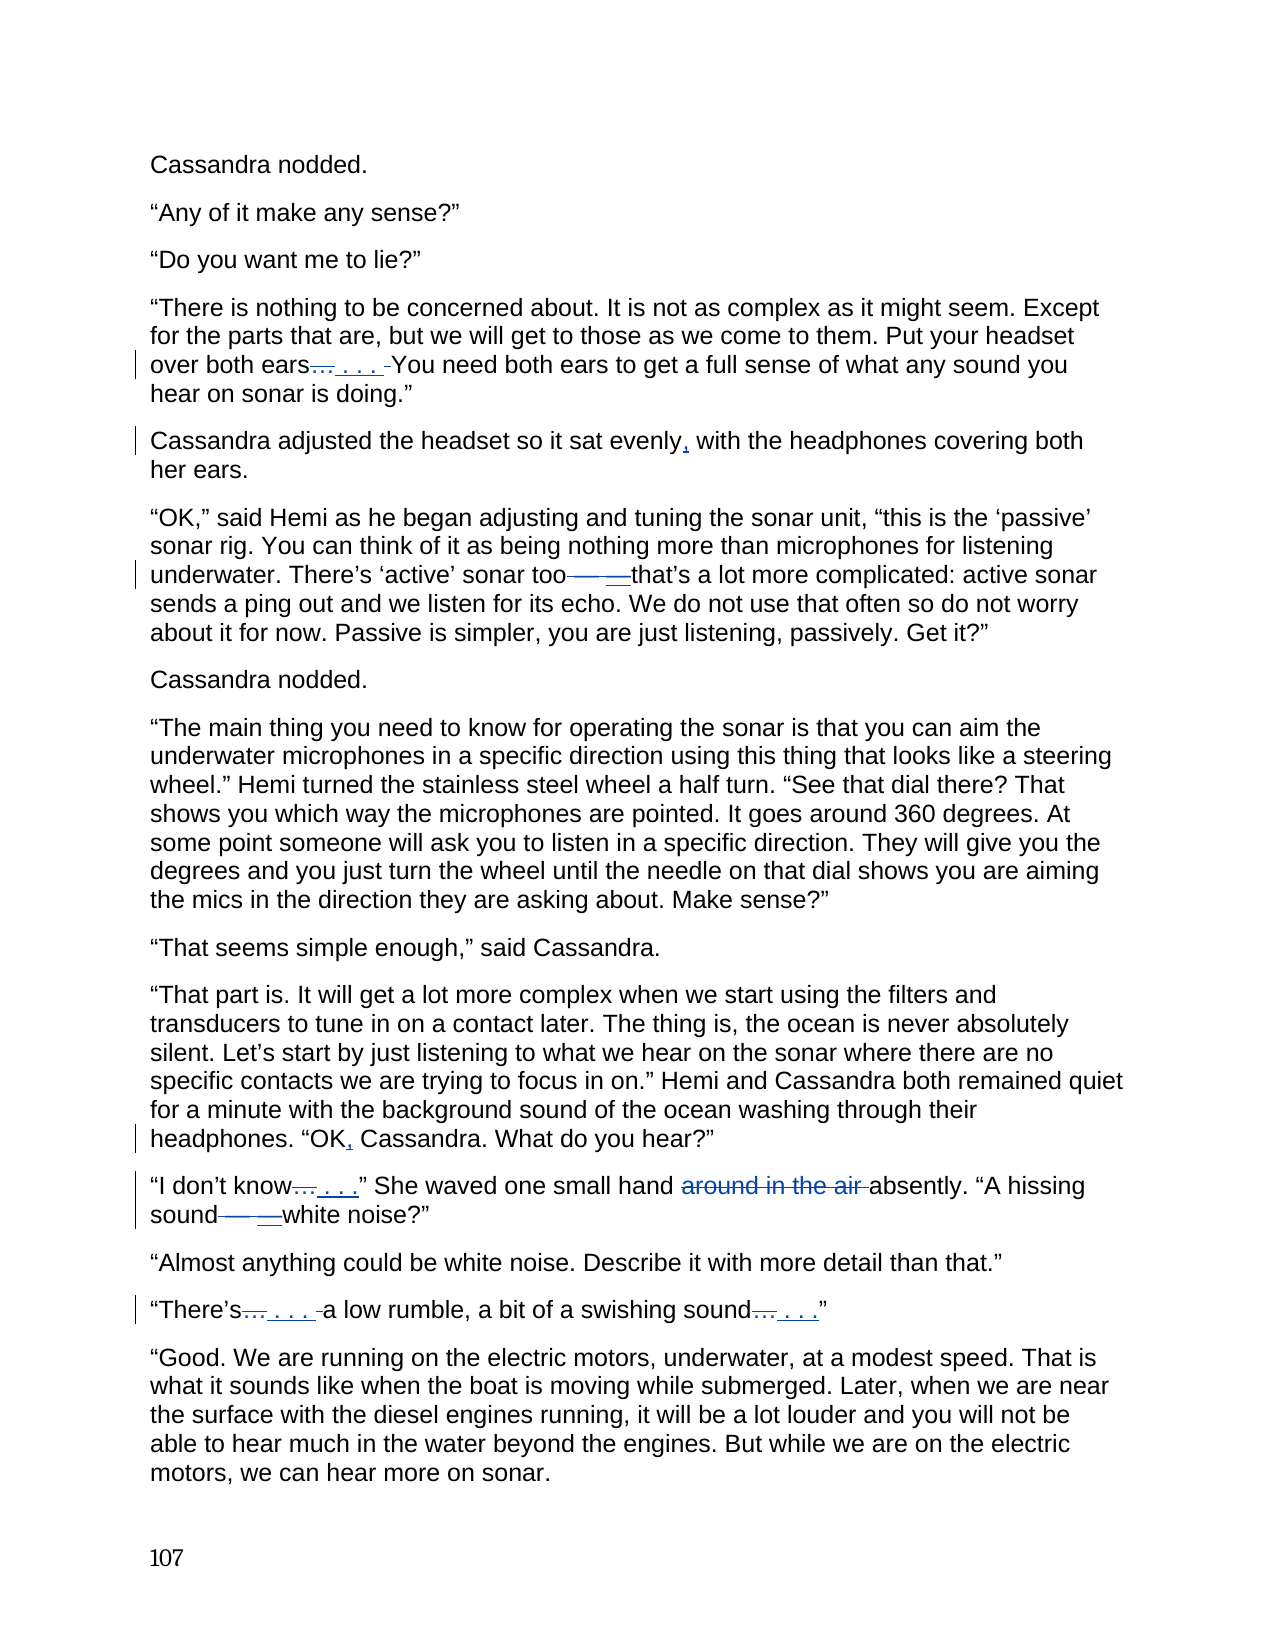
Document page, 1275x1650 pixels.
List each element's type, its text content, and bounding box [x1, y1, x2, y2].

text Cassandra adjusted the headset so it sat evenly, with the headphones covering both her ears. [150, 426, 1125, 484]
text “Any of it make any sense?” [150, 197, 1125, 226]
text “There is nothing to be concerned about. It is not as complex as it might seem. Except for the parts that are, but we will get to those as we come to them. Put your headset over both ears . . . You need both ears to get a full sense of what any sound you hear on sonar is doing.” [150, 292, 1125, 407]
text “Almost anything could be white noise. Describe it with more detail than that.” [150, 1247, 1125, 1276]
text “Good. We are running on the electric motors, underwater, at a modest speed. That is what it sounds like when the boat is moving while submerged. Later, when we are near the surface with the diesel engines running, it will be a lot louder and you will not be able to hear much in the water beyond the engines. But while we are on the electric motors, we can hear more on sonar. [150, 1342, 1125, 1486]
text Cassandra nodded. [150, 665, 1125, 694]
text “That part is. It will get a lot more complex when we start using the filters and transducers to tune in on a contact later. The thing is, the ocean is never absolutely silent. Let’s start by just listening to what we hear on the sonar where there are no specific contacts we are trying to focus in on.” Hemi and Cassandra both remained quiet for a minute with the background sound of the ocean washing through their headphones. “OK, Cassandra. What do you hear?” [150, 980, 1125, 1152]
text “OK,” said Hemi as he began adjusting and tuning the sonar unit, “this is the ‘passive’ sonar rig. You can think of it as being nothing more than microphones for listening underwater. There’s ‘active’ sonar too—that’s a lot more complicated: active sonar sends a ping out and we listen for its echo. We do not use that often so do not worry about it for now. Passive is simpler, you are just listening, passively. Get it?” [150, 502, 1125, 646]
text “I don’t know . . .” She waved one small hand absently. “A hissing sound—white noise?” [150, 1171, 1125, 1229]
text “That seems simple enough,” said Cassandra. [150, 932, 1125, 961]
text “Do you want me to lie?” [150, 245, 1125, 274]
text “There’s . . . a low rumble, a bit of a swishing sound . . .” [150, 1295, 1125, 1324]
text Cassandra nodded. [150, 150, 1125, 179]
text “The main thing you need to know for operating the sonar is that you can aim the underwater microphones in a specific direction using this thing that looks like a steering wheel.” Hemi turned the stainless steel wheel a half turn. “See that dial there? That shows you which way the microphones are pointed. It goes around 360 degrees. At some point someone will ask you to listen in a specific direction. They will give you the degrees and you just turn the wheel until the needle on that dial shows you are aiming the mics in the direction they are asking about. Make sense?” [150, 712, 1125, 914]
